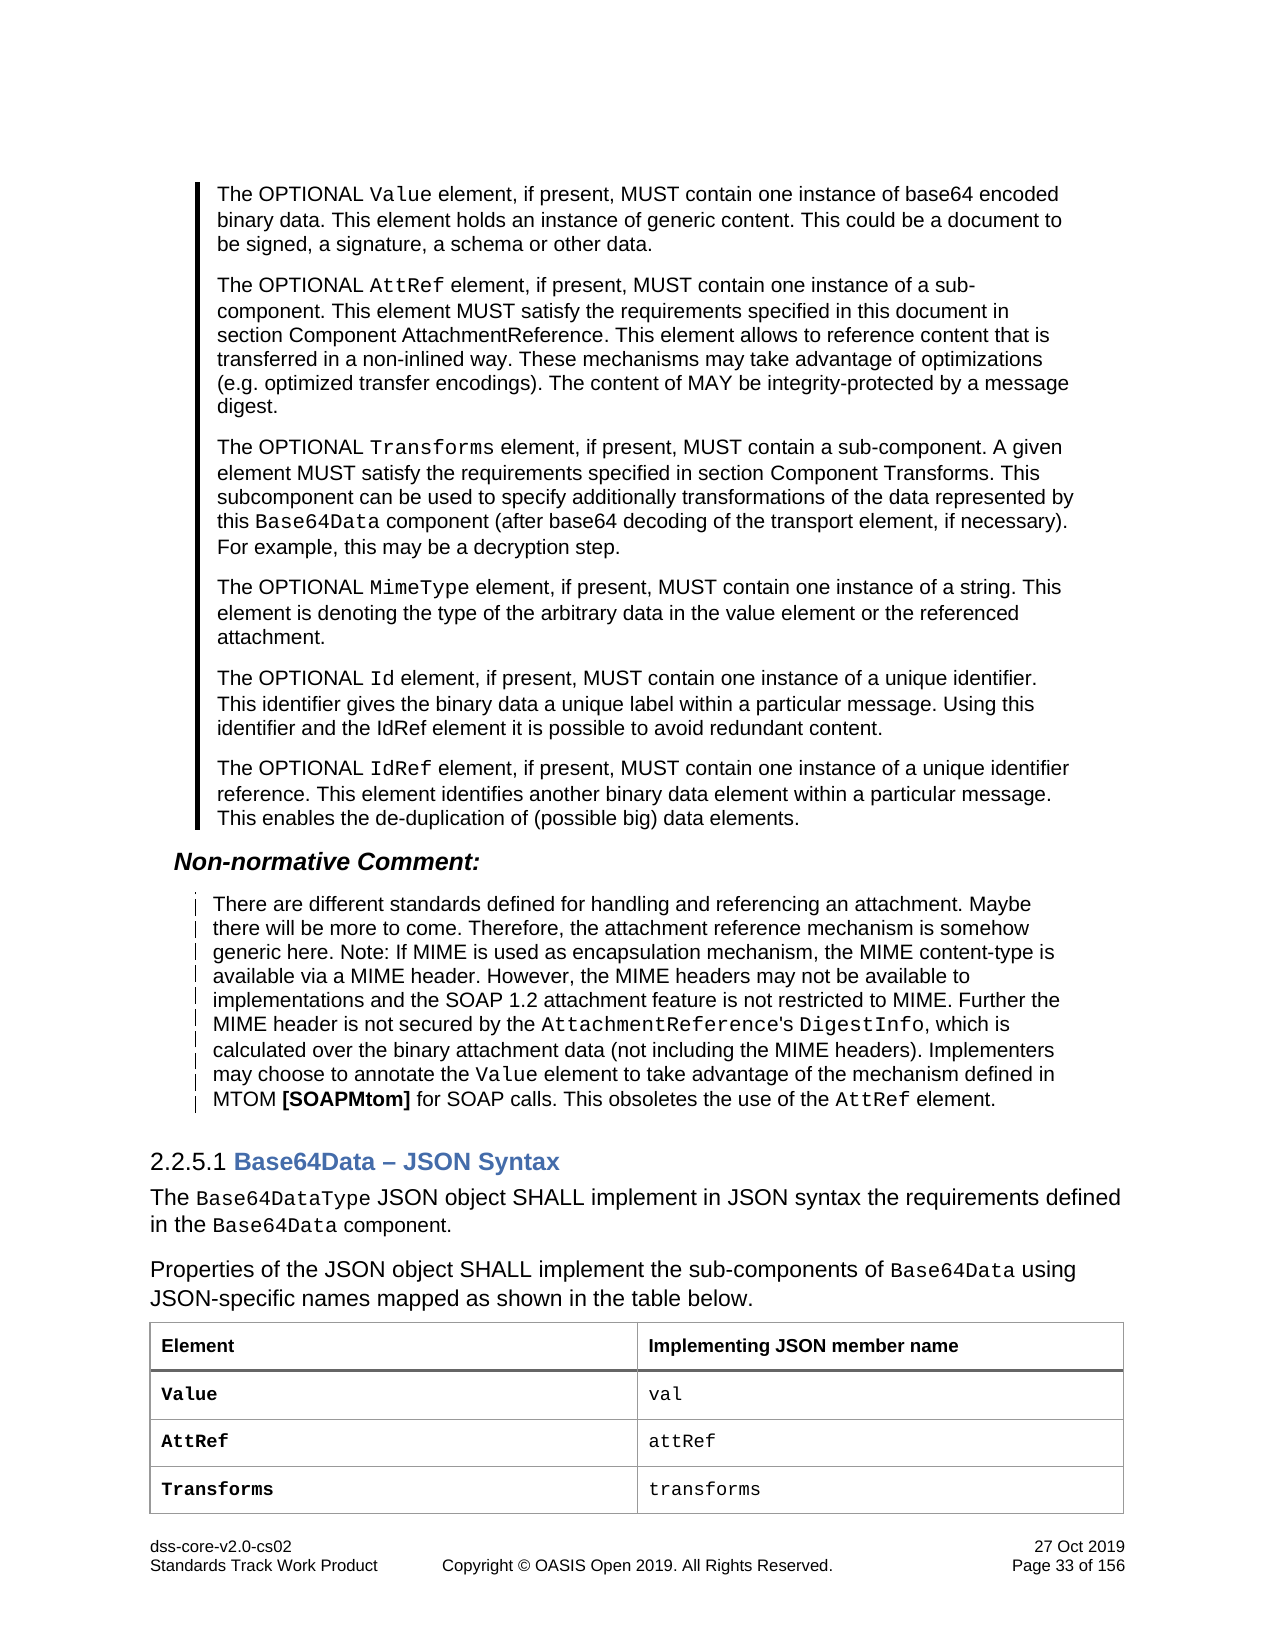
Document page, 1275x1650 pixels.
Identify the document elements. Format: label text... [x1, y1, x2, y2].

text The OPTIONAL Value element, if present, MUST contain one instance of base64 encoded binary data. This element holds an instance of generic content. This could be a document to be signed, a signature, a schema or other data. [200, 182, 1080, 256]
text The Base64DataType JSON object SHALL implement in JSON syntax the requirements defined in the Base64Data component. [150, 1183, 1125, 1239]
subtitle Base64Data – JSON Syntax [150, 1146, 1125, 1175]
text The OPTIONAL Id element, if present, MUST contain one instance of a unique identifier. This identifier gives the binary data a unique label within a particular message. Using this identifier and the IdRef element it is possible to avoid redundant content. [200, 666, 1080, 739]
subtitle Non-normative Comment: [174, 846, 1125, 875]
table_cell val [638, 1372, 1123, 1418]
table_cell Transforms [151, 1467, 637, 1513]
text The OPTIONAL MimeType element, if present, MUST contain one instance of a string. This element is denoting the type of the arbitrary data in the value element or the referenced attachment. [200, 575, 1080, 649]
table_header Element [151, 1323, 637, 1369]
text Properties of the JSON object SHALL implement the sub-components of Base64Data using JSON-specific names mapped as shown in the table below. [150, 1256, 1125, 1311]
text The OPTIONAL AttRef element, if present, MUST contain one instance of a sub-component. This element MUST satisfy the requirements specified in this document in section 4.2.3. This element allows to reference content that is transferred in a non-inlined way. These mechanisms may take advantage of optimizations (e.g. optimized transfer encodings). The content of MAY be integrity-protected by a message digest. [200, 273, 1080, 418]
table_cell transforms [638, 1467, 1123, 1513]
table_cell AttRef [151, 1420, 637, 1466]
table_header Implementing JSON member name [638, 1323, 1123, 1369]
text The OPTIONAL Transforms element, if present, MUST contain a sub-component. A given element MUST satisfy the requirements specified in section 4.6.2. This subcomponent can be used to specify additionally transformations of the data represented by this Base64Data component (after base64 decoding of the transport element, if necessary). For example, this may be a decryption step. [200, 435, 1080, 558]
table_cell Value [151, 1372, 637, 1418]
table_cell attRef [638, 1420, 1123, 1466]
text The OPTIONAL IdRef element, if present, MUST contain one instance of a unique identifier reference. This element identifies another binary data element within a particular message. This enables the de-duplication of (possible big) data elements. [200, 756, 1080, 830]
text There are different standards defined for handling and referencing an attachment. Maybe there will be more to come. Therefore, the attachment reference mechanism is somehow generic here. Note: If MIME is used as encapsulation mechanism, the MIME content-type is available via a MIME header. However, the MIME headers may not be available to implementations and the SOAP 1.2 attachment feature is not restricted to MIME. Further the MIME header is not secured by the AttachmentReference's DigestInfo, which is calculated over the binary attachment data (not including the MIME headers). Implementers may choose to annotate the Value element to take advantage of the mechanism defined in MTOM [SOAPMtom] for SOAP calls. This obsoletes the use of the AttRef element. [195, 892, 1080, 1113]
